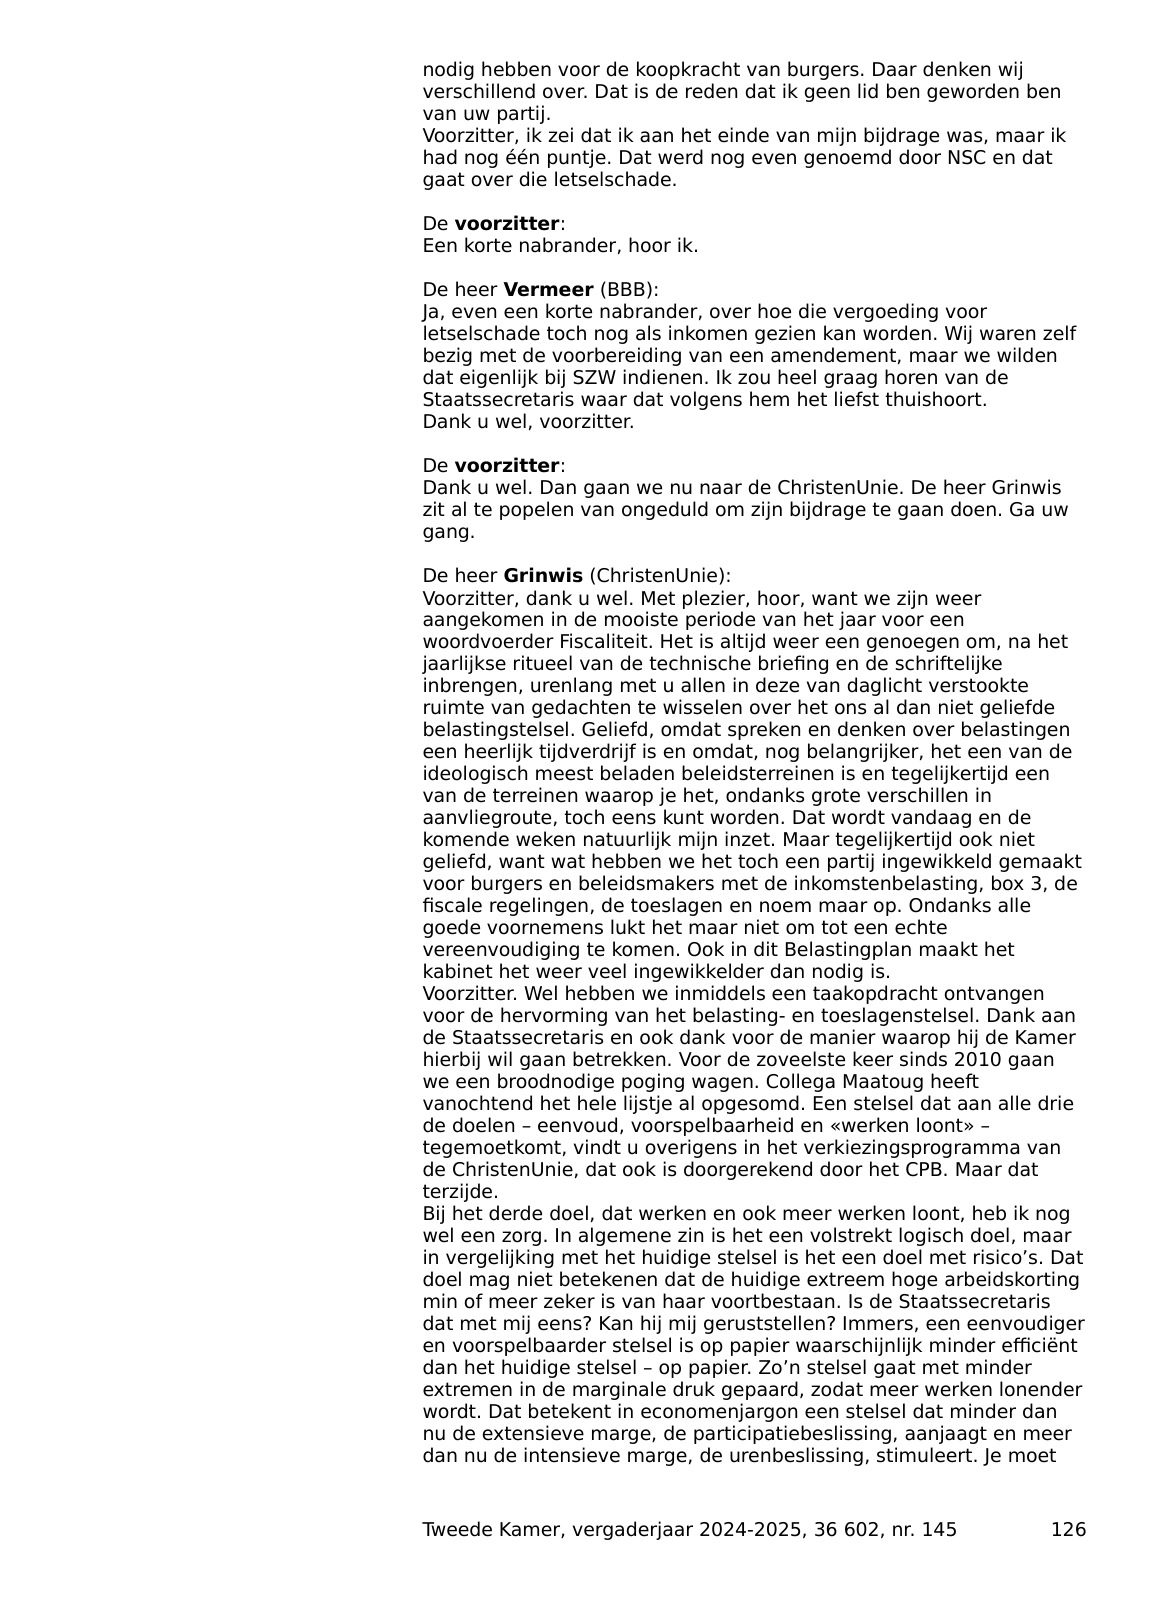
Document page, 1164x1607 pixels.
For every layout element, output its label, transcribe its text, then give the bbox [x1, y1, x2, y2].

text Ja, even een korte nabrander, over hoe die vergoeding voor letselschade toch nog als inkomen gezien kan worden. Wij waren zelf bezig met de voorbereiding van een amendement, maar we wilden dat eigenlijk bij SZW indienen. Ik zou heel graag horen van de Staatssecretaris waar dat volgens hem het liefst thuishoort. [422, 301, 1087, 411]
text Voorzitter, dank u wel. Met plezier, hoor, want we zijn weer aangekomen in de mooiste periode van het jaar voor een woordvoerder Fiscaliteit. Het is altijd weer een genoegen om, na het jaarlijkse ritueel van de technische briefing en de schriftelijke inbrengen, urenlang met u allen in deze van daglicht verstookte ruimte van gedachten te wisselen over het ons al dan niet geliefde belastingstelsel. Geliefd, omdat spreken en denken over belastingen een heerlijk tijdverdrijf is en omdat, nog belangrijker, het een van de ideologisch meest beladen beleidsterreinen is en tegelijkertijd een van de terreinen waarop je het, ondanks grote verschillen in aanvliegroute, toch eens kunt worden. Dat wordt vandaag en de komende weken natuurlijk mijn inzet. Maar tegelijkertijd ook niet geliefd, want wat hebben we het toch een partij ingewikkeld gemaakt voor burgers en beleidsmakers met de inkomstenbelasting, box 3, de fiscale regelingen, de toeslagen en noem maar op. Ondanks alle goede voornemens lukt het maar niet om tot een echte vereenvoudiging te komen. Ook in dit Belastingplan maakt het kabinet het weer veel ingewikkelder dan nodig is. [422, 587, 1087, 983]
text Een korte nabrander, hoor ik. [422, 235, 1087, 257]
text Voorzitter, ik zei dat ik aan het einde van mijn bijdrage was, maar ik had nog één puntje. Dat werd nog even genoemd door NSC en dat gaat over die letselschade. [422, 125, 1087, 191]
text Bij het derde doel, dat werken en ook meer werken loont, heb ik nog wel een zorg. In algemene zin is het een volstrekt logisch doel, maar in vergelijking met het huidige stelsel is het een doel met risico’s. Dat doel mag niet betekenen dat de huidige extreem hoge arbeidskorting min of meer zeker is van haar voortbestaan. Is de Staatssecretaris dat met mij eens? Kan hij mij geruststellen? Immers, een eenvoudiger en voorspelbaarder stelsel is op papier waarschijnlijk minder efficiënt dan het huidige stelsel – op papier. Zo’n stelsel gaat met minder extremen in de marginale druk gepaard, zodat meer werken lonender wordt. Dat betekent in economenjargon een stelsel dat minder dan nu de extensieve marge, de participatiebeslissing, aanjaagt en meer dan nu de intensieve marge, de urenbeslissing, stimuleert. Je moet [422, 1203, 1087, 1467]
text Dank u wel, voorzitter. [422, 411, 1087, 433]
text De heer Grinwis (ChristenUnie): [422, 565, 1087, 587]
text nodig hebben voor de koopkracht van burgers. Daar denken wij verschillend over. Dat is de reden dat ik geen lid ben geworden ben van uw partij. [422, 59, 1087, 125]
text De voorzitter: [422, 455, 1087, 477]
text Dank u wel. Dan gaan we nu naar de ChristenUnie. De heer Grinwis zit al te popelen van ongeduld om zijn bijdrage te gaan doen. Ga uw gang. [422, 477, 1087, 543]
text De heer Vermeer (BBB): [422, 279, 1087, 301]
text Voorzitter. Wel hebben we inmiddels een taakopdracht ontvangen voor de hervorming van het belasting- en toeslagenstelsel. Dank aan de Staatssecretaris en ook dank voor de manier waarop hij de Kamer hierbij wil gaan betrekken. Voor de zoveelste keer sinds 2010 gaan we een broodnodige poging wagen. Collega Maatoug heeft vanochtend het hele lijstje al opgesomd. Een stelsel dat aan alle drie de doelen – eenvoud, voorspelbaarheid en «werken loont» – tegemoetkomt, vindt u overigens in het verkiezingsprogramma van de ChristenUnie, dat ook is doorgerekend door het CPB. Maar dat terzijde. [422, 983, 1087, 1203]
text De voorzitter: [422, 213, 1087, 235]
